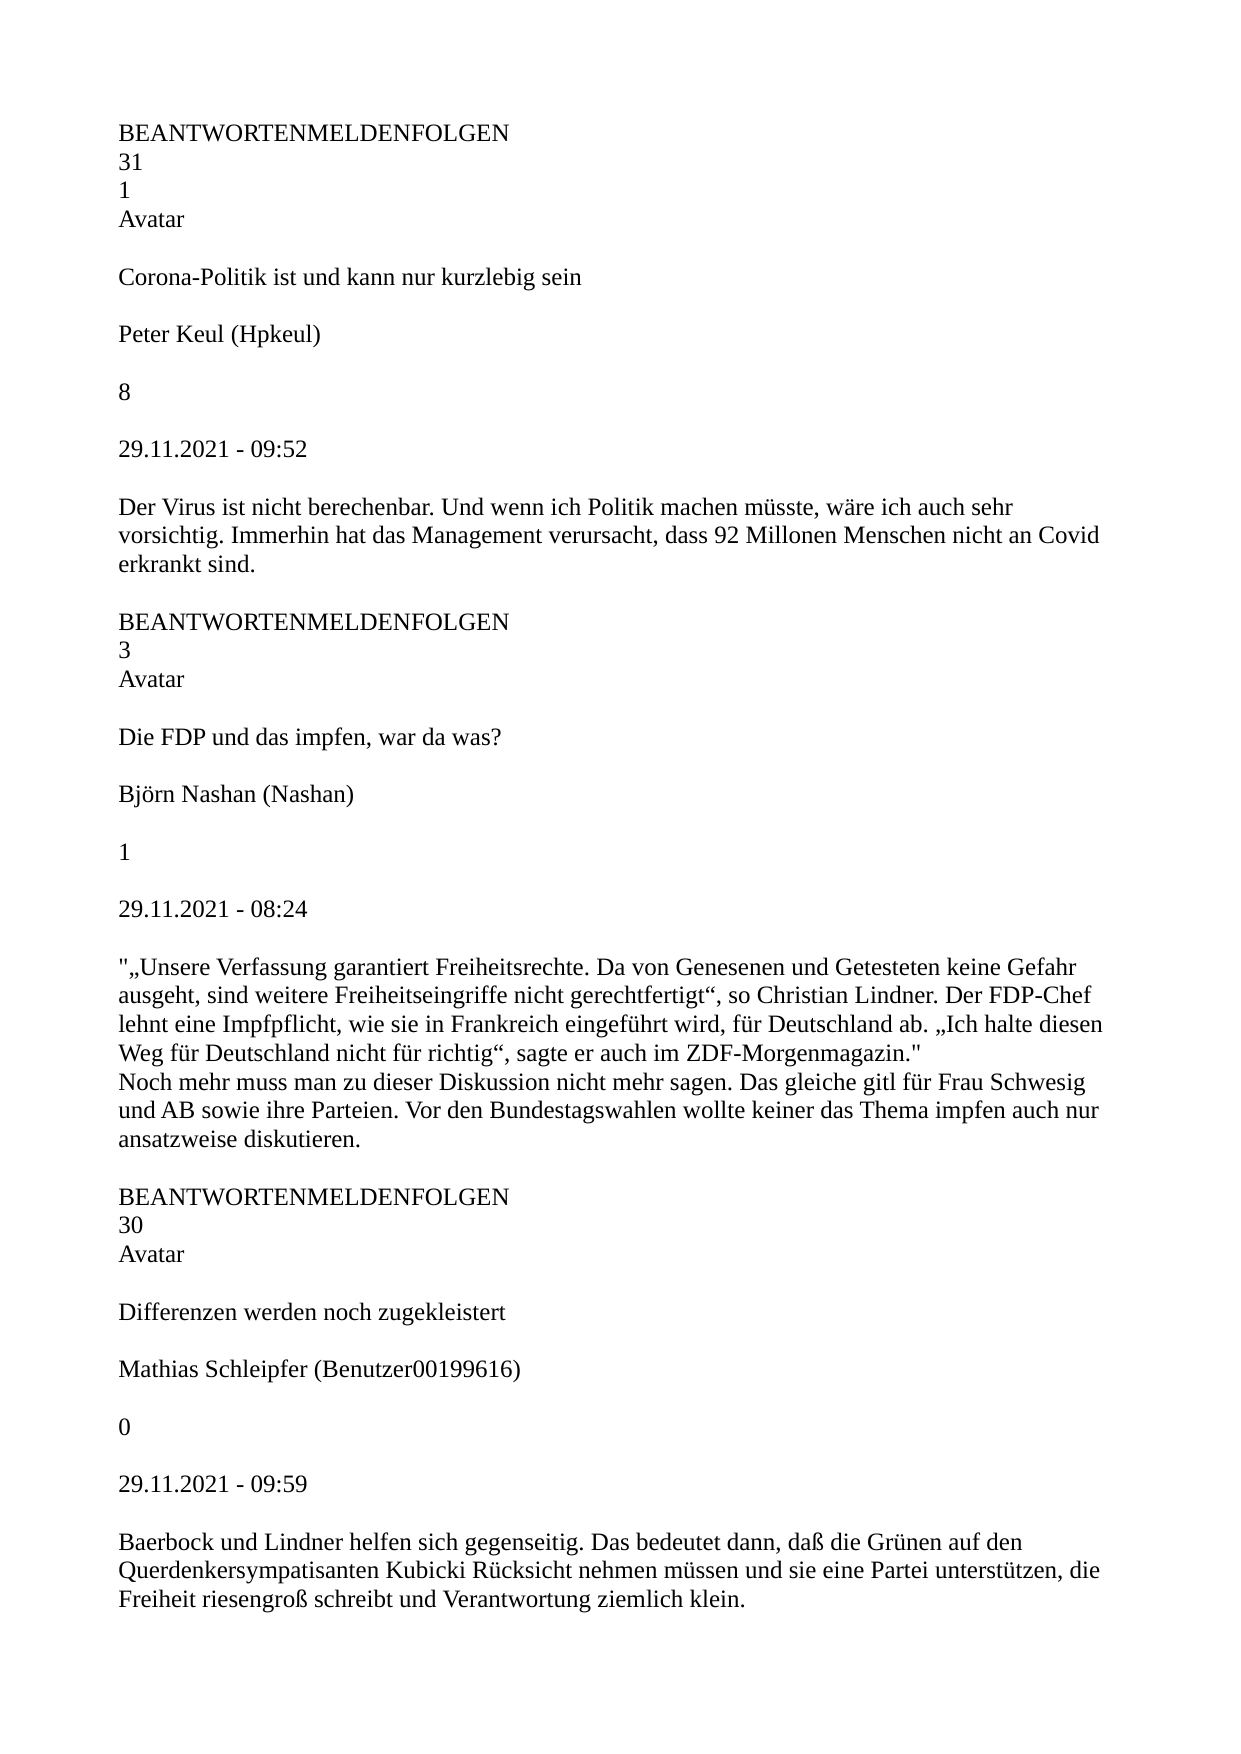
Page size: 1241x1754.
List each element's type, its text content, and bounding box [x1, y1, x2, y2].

text 30 [118, 1211, 1122, 1239]
text 1 [118, 837, 1122, 866]
text Mathias Schleipfer (Benutzer00199616) [118, 1354, 1122, 1383]
text 1 [118, 176, 1122, 204]
text Björn Nashan (Nashan) [118, 779, 1122, 808]
text 8 [118, 377, 1122, 406]
text Avatar [118, 664, 1122, 693]
text Avatar [118, 1239, 1122, 1268]
text Die FDP und das impfen, war da was? [118, 722, 1122, 751]
text Differenzen werden noch zugekleistert [118, 1297, 1122, 1326]
text Der Virus ist nicht berechenbar. Und wenn ich Politik machen müsste, wäre ich auch sehr vorsichtig. Immerhin hat das Management verursacht, dass 92 Millonen Menschen nicht an Covid erkrankt sind. [118, 492, 1122, 578]
text BEANTWORTENMELDENFOLGEN [118, 1182, 1122, 1211]
text 3 [118, 636, 1122, 664]
text Peter Keul (Hpkeul) [118, 319, 1122, 348]
text Corona-Politik ist und kann nur kurzlebig sein [118, 262, 1122, 291]
text 29.11.2021 - 09:52 [118, 434, 1122, 463]
text "„Unsere Verfassung garantiert Freiheitsrechte. Da von Genesenen und Getesteten keine Gefahr ausgeht, sind weitere Freiheitseingriffe nicht gerechtfertigt“, so Christian Lindner. Der FDP-Chef lehnt eine Impfpflicht, wie sie in Frankreich eingeführt wird, für Deutschland ab. „Ich halte diesen Weg für Deutschland nicht für richtig“, sagte er auch im ZDF-Morgenmagazin." [118, 952, 1122, 1067]
text 29.11.2021 - 09:59 [118, 1469, 1122, 1498]
text 29.11.2021 - 08:24 [118, 894, 1122, 923]
text BEANTWORTENMELDENFOLGEN [118, 118, 1122, 147]
text 0 [118, 1412, 1122, 1441]
text Noch mehr muss man zu dieser Diskussion nicht mehr sagen. Das gleiche gitl für Frau Schwesig und AB sowie ihre Parteien. Vor den Bundestagswahlen wollte keiner das Thema impfen auch nur ansatzweise diskutieren. [118, 1067, 1122, 1153]
text BEANTWORTENMELDENFOLGEN [118, 607, 1122, 636]
text Baerbock und Lindner helfen sich gegenseitig. Das bedeutet dann, daß die Grünen auf den Querdenkersympatisanten Kubicki Rücksicht nehmen müssen und sie eine Partei unterstützen, die Freiheit riesengroß schreibt und Verantwortung ziemlich klein. [118, 1527, 1122, 1613]
text 31 [118, 147, 1122, 176]
text Avatar [118, 204, 1122, 233]
